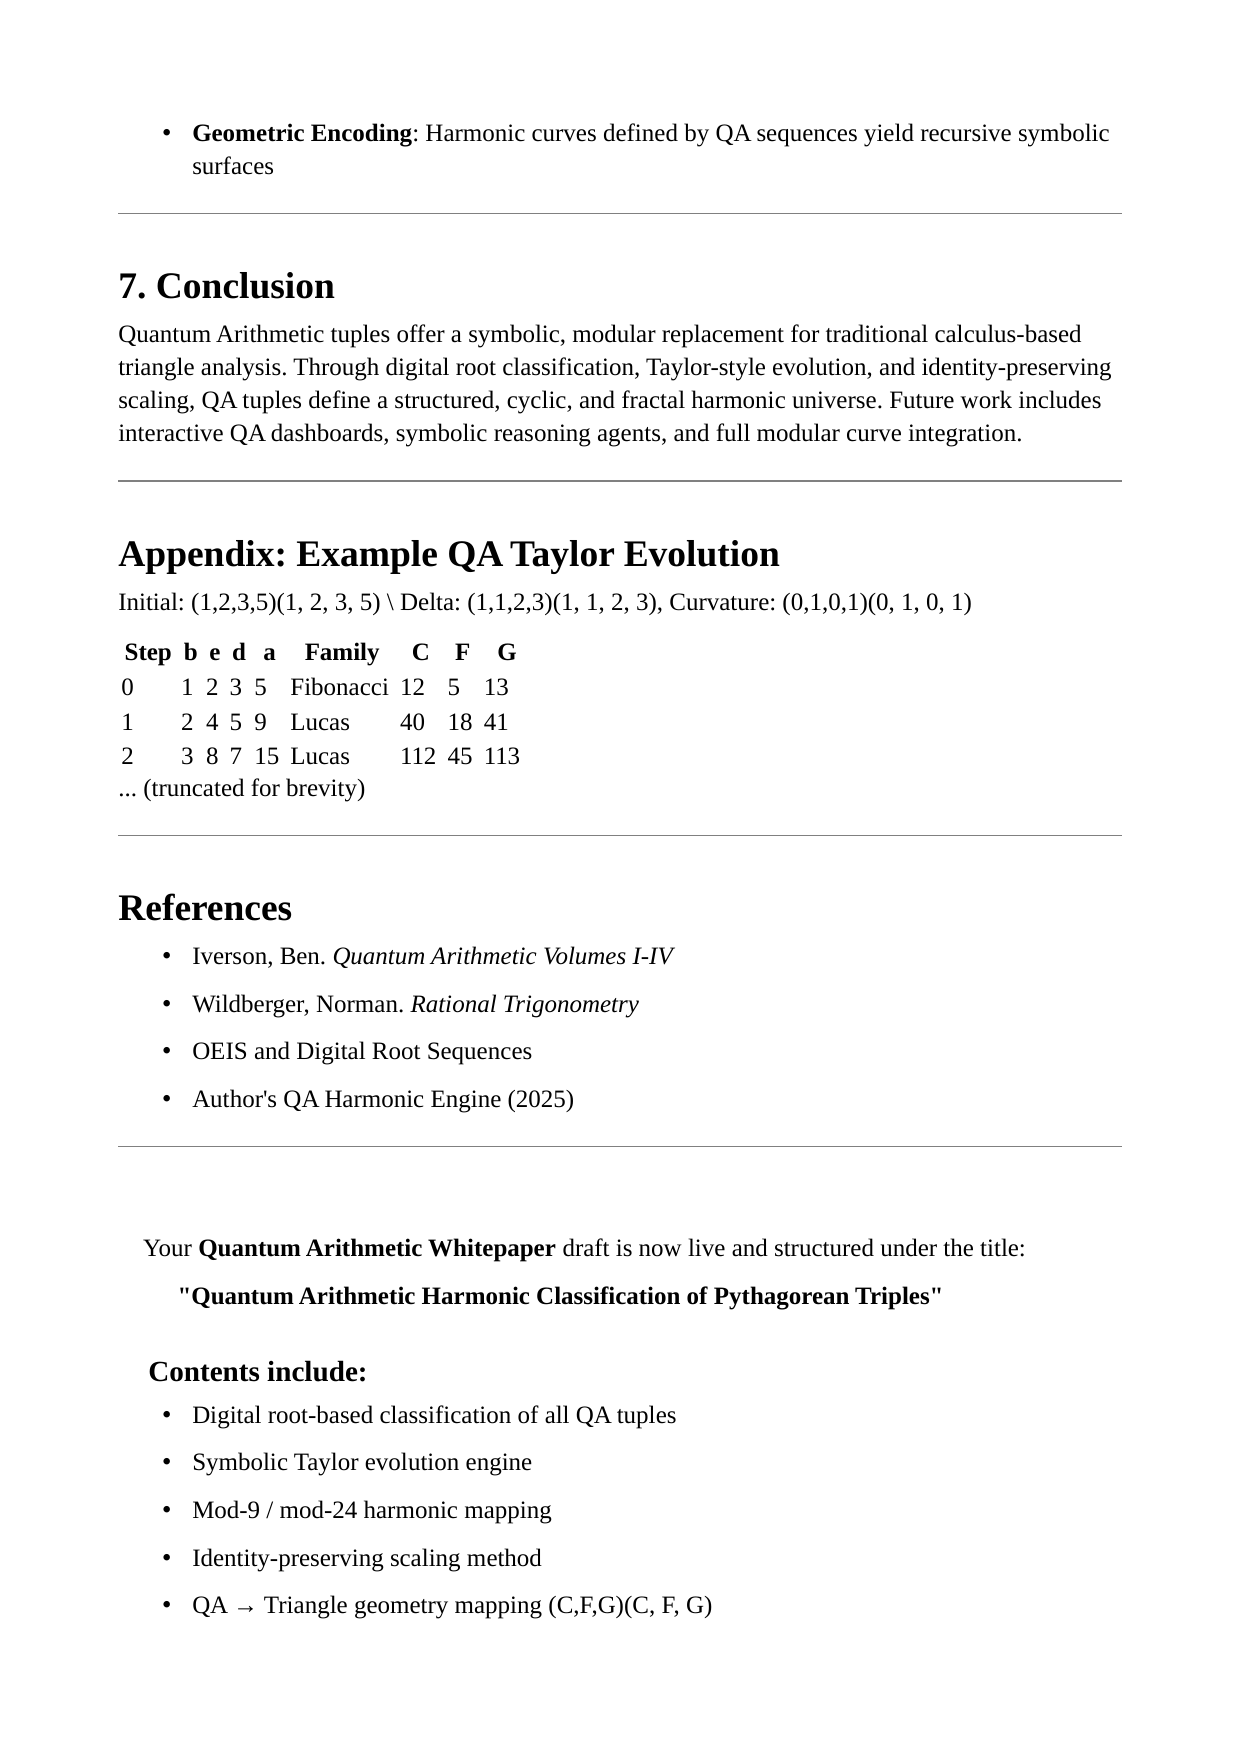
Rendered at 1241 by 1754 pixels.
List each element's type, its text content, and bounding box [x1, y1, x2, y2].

table_header Step [118, 635, 178, 669]
table_cell 8 [203, 738, 226, 773]
table_header d [226, 635, 251, 669]
subtitle Appendix: Example QA Taylor Evolution [118, 531, 1122, 574]
table_cell 112 [397, 738, 444, 773]
list Author's QA Harmonic Engine (2025) [162, 1084, 1122, 1113]
text Initial: (1,2,3,5)(1, 2, 3, 5) \ Delta: (1,1,2,3)(1, 1, 2, 3), Curvature: (0,1,0,1)(0, 1, 0, 1) [118, 587, 1122, 616]
subtitle 7. Conclusion [118, 264, 1122, 307]
table_cell 3 [178, 738, 203, 773]
subtitle References [118, 886, 1122, 929]
list QA → Triangle geometry mapping (C,F,G)(C, F, G) [162, 1590, 1122, 1619]
table_cell 2 [118, 738, 178, 773]
list Mod-9 / mod-24 harmonic mapping [162, 1495, 1122, 1524]
table_cell 3 [226, 669, 251, 704]
list Digital root-based classification of all QA tuples [162, 1400, 1122, 1428]
table_cell 45 [445, 738, 481, 773]
text "Quantum Arithmetic Harmonic Classification of Pythagorean Triples" [177, 1281, 1063, 1310]
table_header e [203, 635, 226, 669]
table_cell 9 [251, 704, 287, 738]
table_cell 13 [481, 669, 533, 704]
table_header G [481, 635, 533, 669]
table_cell 12 [397, 669, 444, 704]
text 📄 Your Quantum Arithmetic Whitepaper draft is now live and structured under the title: [118, 1233, 1122, 1262]
table_cell 113 [481, 738, 533, 773]
text Quantum Arithmetic tuples offer a symbolic, modular replacement for traditional calculus-based triangle analysis. Through digital root classification, Taylor-style evolution, and identity-preserving scaling, QA tuples define a structured, cyclic, and fractal harmonic universe. Future work includes interactive QA dashboards, symbolic reasoning agents, and full modular curve integration. [118, 319, 1122, 447]
table_cell 0 [118, 669, 178, 704]
table_header b [178, 635, 203, 669]
subtitle ✅ Contents include: [118, 1354, 1122, 1387]
table_cell 2 [178, 704, 203, 738]
table_cell 18 [445, 704, 481, 738]
table_cell 2 [203, 669, 226, 704]
list Symbolic Taylor evolution engine [162, 1447, 1122, 1476]
table_cell 4 [203, 704, 226, 738]
table_header a [251, 635, 287, 669]
table_cell 5 [226, 704, 251, 738]
table_header F [445, 635, 481, 669]
list OEIS and Digital Root Sequences [162, 1036, 1122, 1065]
table_cell 15 [251, 738, 287, 773]
table_cell 1 [178, 669, 203, 704]
table_cell Lucas [287, 704, 397, 738]
list Wildberger, Norman. Rational Trigonometry [162, 989, 1122, 1017]
table_cell 5 [251, 669, 287, 704]
list Geometric Encoding: Harmonic curves defined by QA sequences yield recursive symbolic surfaces [162, 118, 1122, 180]
table_cell 41 [481, 704, 533, 738]
table_cell 1 [118, 704, 178, 738]
list Identity-preserving scaling method [162, 1543, 1122, 1571]
table_header C [397, 635, 444, 669]
table_header Family [287, 635, 397, 669]
table_cell Lucas [287, 738, 397, 773]
table_cell Fibonacci [287, 669, 397, 704]
list Iverson, Ben. Quantum Arithmetic Volumes I-IV [162, 941, 1122, 970]
text ... (truncated for brevity) [118, 773, 1122, 802]
table_cell 40 [397, 704, 444, 738]
table_cell 7 [226, 738, 251, 773]
table_cell 5 [445, 669, 481, 704]
